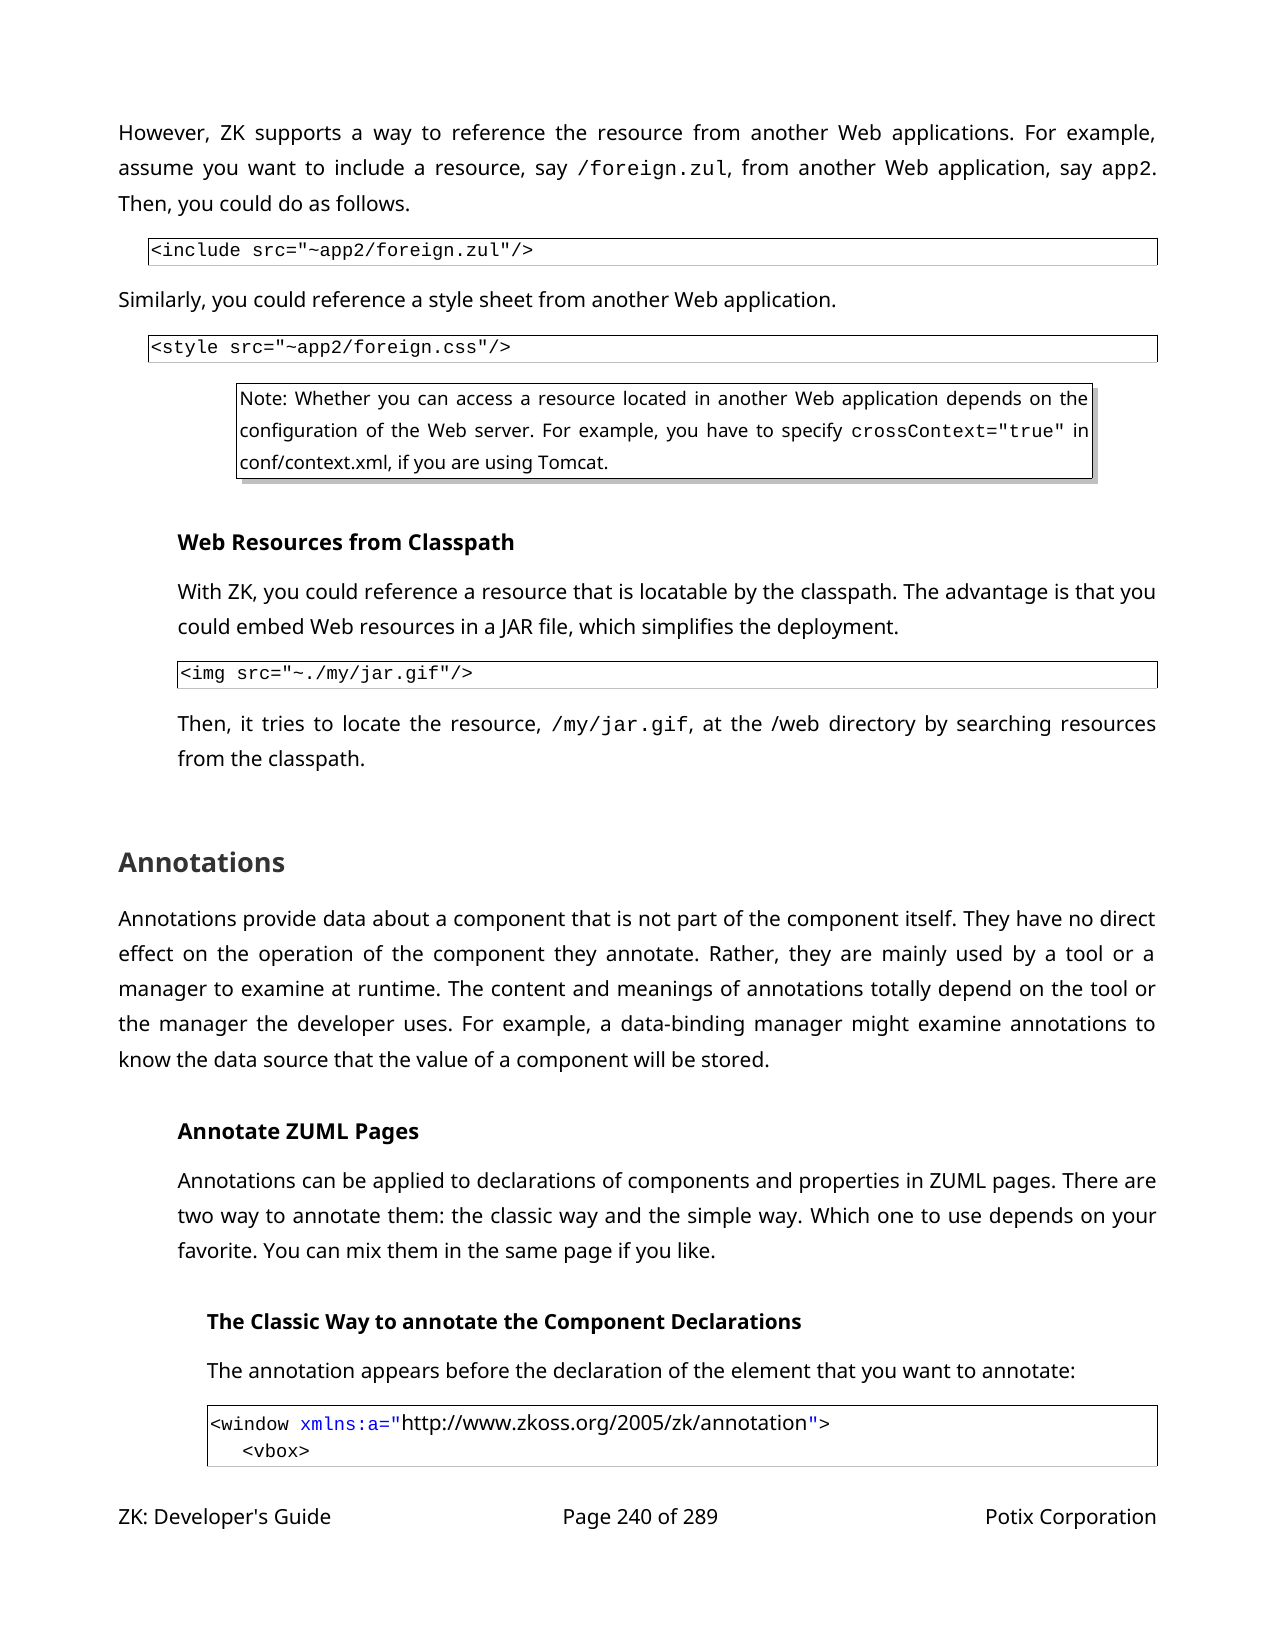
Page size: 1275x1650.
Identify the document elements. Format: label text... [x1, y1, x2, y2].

subtitle Annotations [118, 843, 1157, 880]
subtitle Annotate ZUML Pages [177, 1116, 1157, 1146]
text With ZK, you could reference a resource that is locatable by the classpath. The advantage is that you could embed Web resources in a JAR file, which simplifies the deployment. [177, 577, 1157, 640]
text The annotation appears before the declaration of the element that you want to annotate: [207, 1356, 1157, 1384]
text <img src="~./my/jar.gif"/> [178, 662, 1157, 688]
text However, ZK supports a way to reference the resource from another Web applications. For example, assume you want to include a resource, say /foreign.zul, from another Web application, say app2. Then, you could do as follows. [118, 118, 1157, 217]
text Then, it tries to locate the resource, /my/jar.gif, at the /web directory by searching resources from the classpath. [177, 709, 1157, 773]
text <style src="~app2/foreign.css"/> [149, 336, 1157, 362]
text Annotations provide data about a component that is not part of the component itself. They have no direct effect on the operation of the component they annotate. Rather, they are mainly used by a tool or a manager to examine at runtime. The content and meanings of annotations totally depend on the tool or the manager the developer uses. For example, a data-binding manager might examine annotations to know the data source that the value of a component will be stored. [118, 904, 1157, 1073]
subtitle The Classic Way to annotate the Component Declarations [207, 1307, 1157, 1336]
text Similarly, you could reference a style sheet from another Web application. [118, 286, 1157, 314]
text <include src="~app2/foreign.zul"/> [149, 239, 1157, 265]
text Annotations can be applied to declarations of components and properties in ZUML pages. There are two way to annotate them: the classic way and the simple way. Which one to use depends on your favorite. You can mix them in the same page if you like. [177, 1166, 1157, 1265]
subtitle Web Resources from Classpath [177, 526, 1157, 556]
text <window xmlns:a="http://www.zkoss.org/2005/zk/annotation"> [208, 1406, 1157, 1436]
text <vbox> [208, 1439, 1157, 1466]
text Note: Whether you can access a resource located in another Web application depends on the configuration of the Web server. For example, you have to specify crossContext="true" in conf/context.xml, if you are using Tomcat. [237, 384, 1092, 478]
